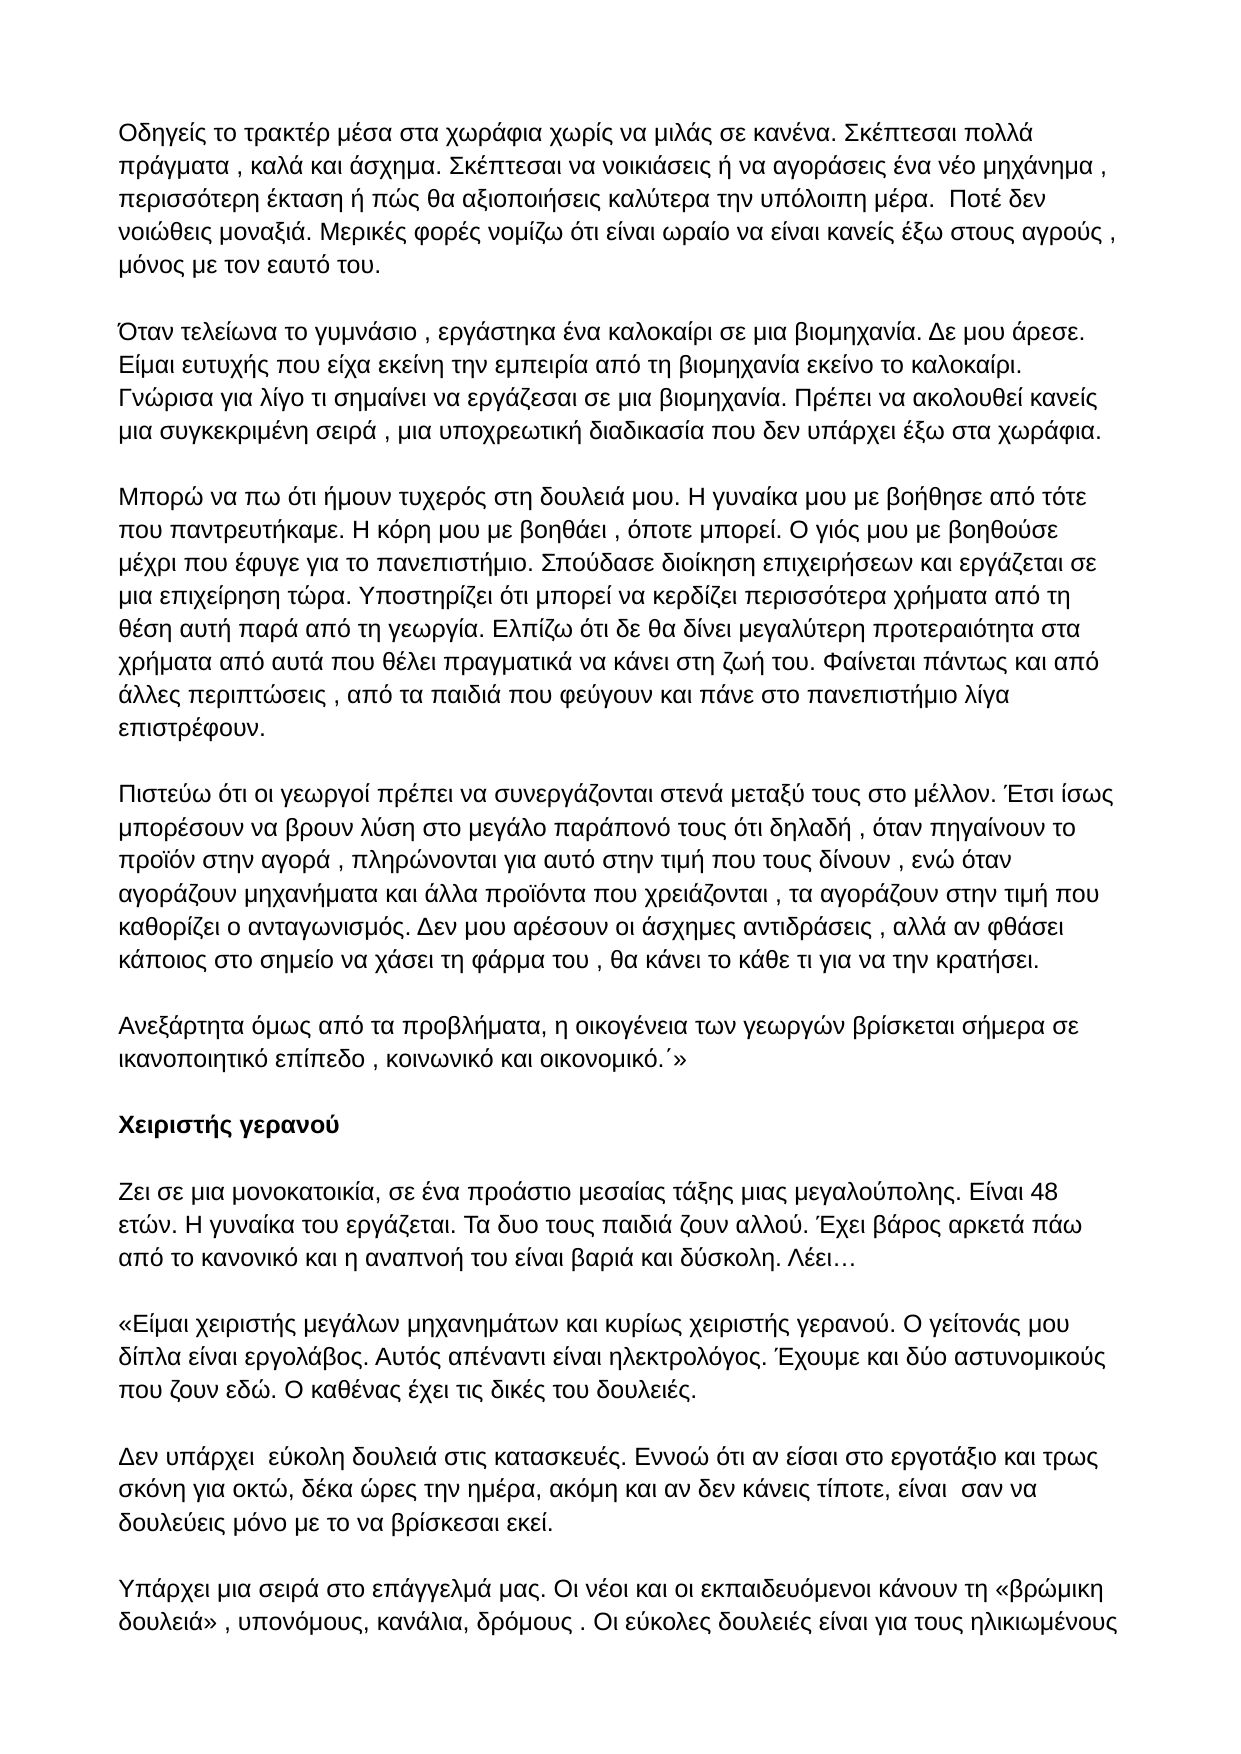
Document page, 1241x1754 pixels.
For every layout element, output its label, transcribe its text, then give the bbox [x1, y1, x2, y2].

text Δεν υπάρχει εύκολη δουλειά στις κατασκευές. Εννοώ ότι αν είσαι στο εργοτάξιο και τρως σκόνη για οκτώ, δέκα ώρες την ημέρα, ακόμη και αν δεν κάνεις τίποτε, είναι σαν να δουλεύεις μόνο με το να βρίσκεσαι εκεί. [118, 1441, 1122, 1536]
text Ανεξάρτητα όμως από τα προβλήματα, η οικογένεια των γεωργών βρίσκεται σήμερα σε ικανοποιητικό επίπεδο , κοινωνικό και οικονομικό.΄» [118, 1011, 1122, 1073]
text Πιστεύω ότι οι γεωργοί πρέπει να συνεργάζονται στενά μεταξύ τους στο μέλλον. Έτσι ίσως μπορέσουν να βρουν λύση στο μεγάλο παράπονό τους ότι δηλαδή , όταν πηγαίνουν το προϊόν στην αγορά , πληρώνονται για αυτό στην τιμή που τους δίνουν , ενώ όταν αγοράζουν μηχανήματα και άλλα προϊόντα που χρειάζονται , τα αγοράζουν στην τιμή που καθορίζει ο ανταγωνισμός. Δεν μου αρέσουν οι άσχημες αντιδράσεις , αλλά αν φθάσει κάποιος στο σημείο να χάσει τη φάρμα του , θα κάνει το κάθε τι για να την κρατήσει. [118, 779, 1122, 973]
text Χειριστής γερανού [118, 1110, 1122, 1139]
text Μπορώ να πω ότι ήμουν τυχερός στη δουλειά μου. Η γυναίκα μου με βοήθησε από τότε που παντρευτήκαμε. Η κόρη μου με βοηθάει , όποτε μπορεί. Ο γιός μου με βοηθούσε μέχρι που έφυγε για το πανεπιστήμιο. Σπούδασε διοίκηση επιχειρήσεων και εργάζεται σε μια επιχείρηση τώρα. Υποστηρίζει ότι μπορεί να κερδίζει περισσότερα χρήματα από τη θέση αυτή παρά από τη γεωργία. Ελπίζω ότι δε θα δίνει μεγαλύτερη προτεραιότητα στα χρήματα από αυτά που θέλει πραγματικά να κάνει στη ζωή του. Φαίνεται πάντως και από άλλες περιπτώσεις , από τα παιδιά που φεύγουν και πάνε στο πανεπιστήμιο λίγα επιστρέφουν. [118, 482, 1122, 742]
text Ζει σε μια μονοκατοικία, σε ένα προάστιο μεσαίας τάξης μιας μεγαλούπολης. Είναι 48 ετών. Η γυναίκα του εργάζεται. Τα δυο τους παιδιά ζουν αλλού. Έχει βάρος αρκετά πάω από το κανονικό και η αναπνοή του είναι βαριά και δύσκολη. Λέει… [118, 1177, 1122, 1271]
text «Είμαι χειριστής μεγάλων μηχανημάτων και κυρίως χειριστής γερανού. Ο γείτονάς μου δίπλα είναι εργολάβος. Αυτός απέναντι είναι ηλεκτρολόγος. Έχουμε και δύο αστυνομικούς που ζουν εδώ. Ο καθένας έχει τις δικές του δουλειές. [118, 1309, 1122, 1404]
text Όταν τελείωνα το γυμνάσιο , εργάστηκα ένα καλοκαίρι σε μια βιομηχανία. Δε μου άρεσε. Είμαι ευτυχής που είχα εκείνη την εμπειρία από τη βιομηχανία εκείνο το καλοκαίρι. Γνώρισα για λίγο τι σημαίνει να εργάζεσαι σε μια βιομηχανία. Πρέπει να ακολουθεί κανείς μια συγκεκριμένη σειρά , μια υποχρεωτική διαδικασία που δεν υπάρχει έξω στα χωράφια. [118, 317, 1122, 444]
text Υπάρχει μια σειρά στο επάγγελμά μας. Οι νέοι και οι εκπαιδευόμενοι κάνουν τη «βρώμικη δουλειά» , υπονόμους, κανάλια, δρόμους . Οι εύκολες δουλειές είναι για τους ηλικιωμένους [118, 1574, 1122, 1636]
text Οδηγείς το τρακτέρ μέσα στα χωράφια χωρίς να μιλάς σε κανένα. Σκέπτεσαι πολλά πράγματα , καλά και άσχημα. Σκέπτεσαι να νοικιάσεις ή να αγοράσεις ένα νέο μηχάνημα , περισσότερη έκταση ή πώς θα αξιοποιήσεις καλύτερα την υπόλοιπη μέρα. Ποτέ δεν νοιώθεις μοναξιά. Μερικές φορές νομίζω ότι είναι ωραίο να είναι κανείς έξω στους αγρούς , μόνος με τον εαυτό του. [118, 118, 1122, 279]
